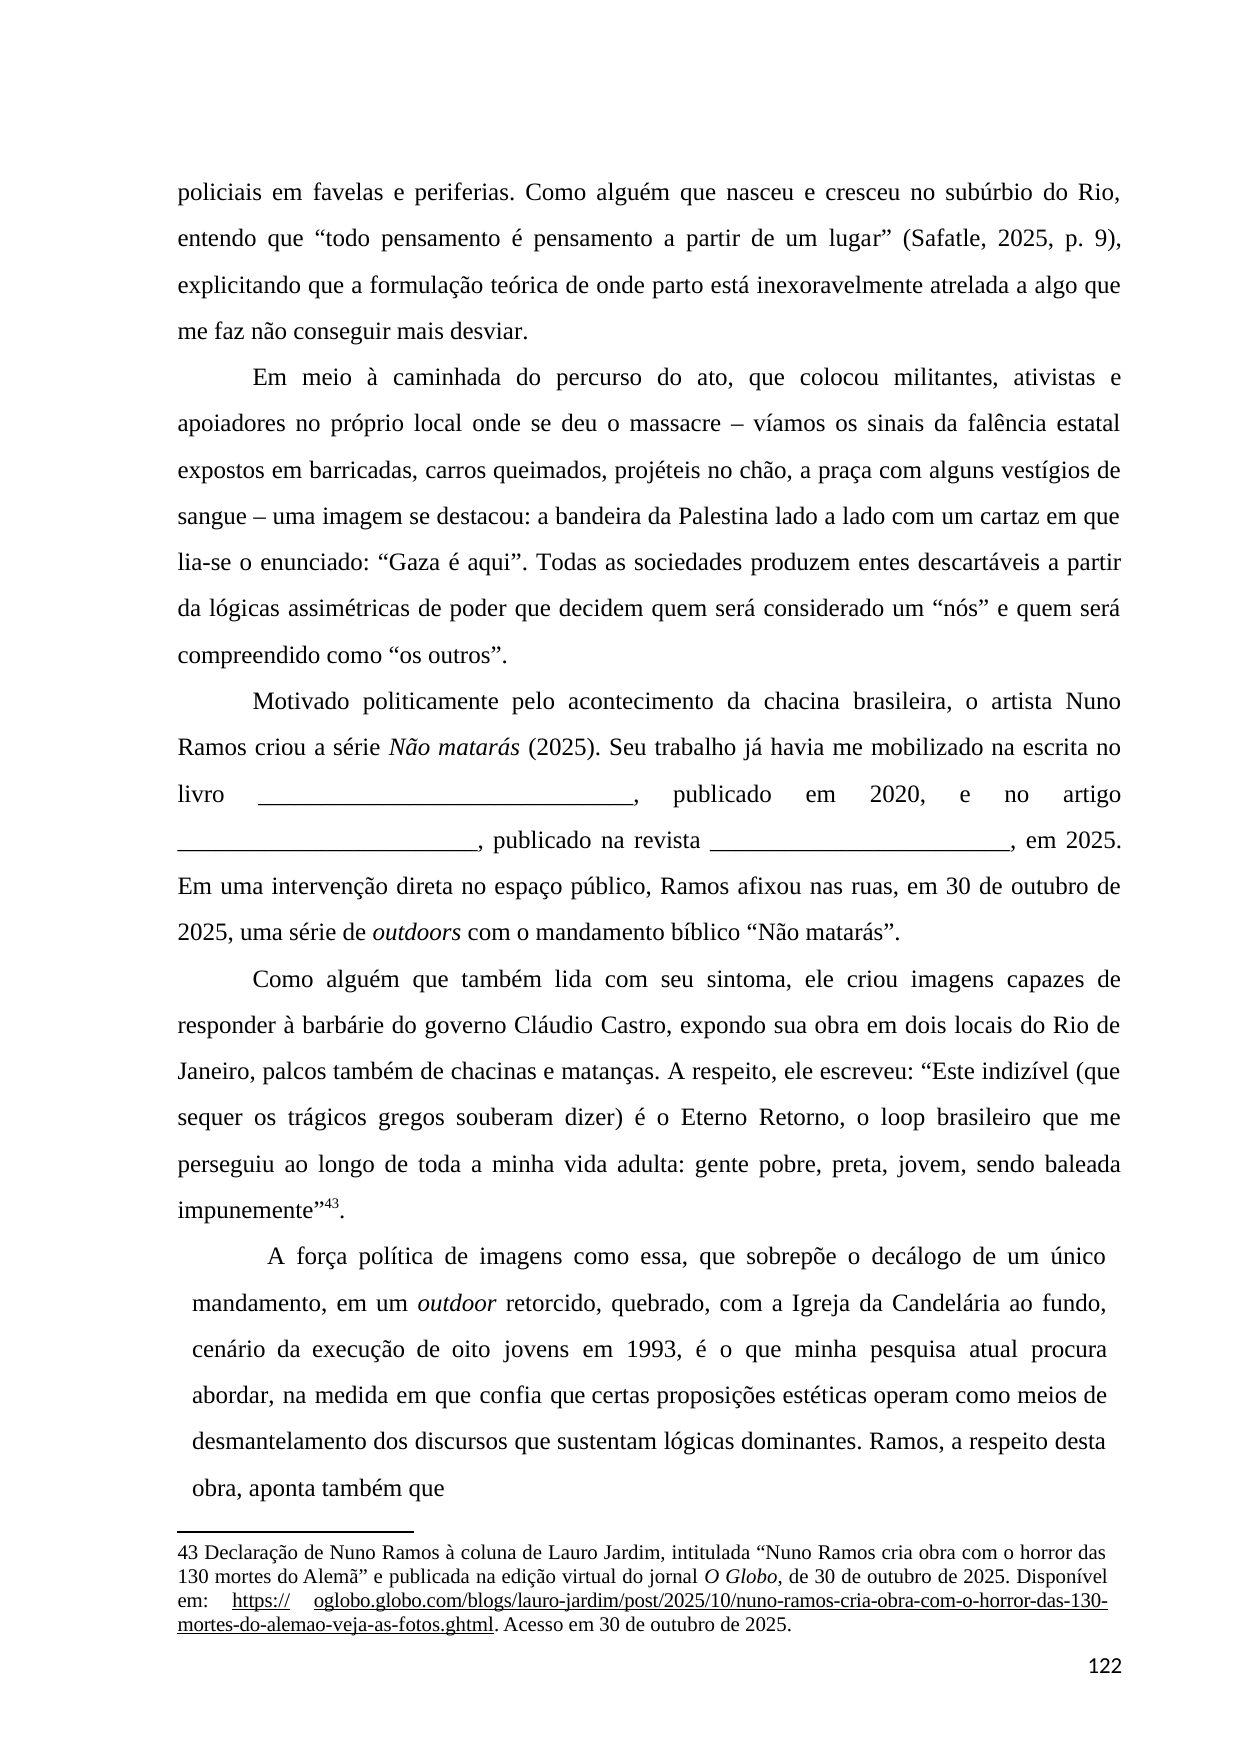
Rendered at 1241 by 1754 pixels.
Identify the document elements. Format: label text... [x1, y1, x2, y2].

text Em meio à caminhada do percurso do ato, que colocou militantes, ativistas e apoiadores no próprio local onde se deu o massacre – víamos os sinais da falência estatal expostos em barricadas, carros queimados, projéteis no chão, a praça com alguns vestígios de sangue – uma imagem se destacou: a bandeira da Palestina lado a lado com um cartaz em que lia-se o enunciado: “Gaza é aqui”. Todas as sociedades produzem entes descartáveis a partir da lógicas assimétricas de poder que decidem quem será considerado um “nós” e quem será compreendido como “os outros”. [177, 362, 1122, 668]
text Declaração de Nuno Ramos à coluna de Lauro Jardim, intitulada “Nuno Ramos cria obra com o horror das 130 mortes do Alemã” e publicada na edição virtual do jornal O Globo, de 30 de outubro de 2025. Disponível em: https:// oglobo.globo.com/blogs/lauro-jardim/post/2025/10/nuno-ramos-cria-obra-com-o-horror-das-130-mortes-do-alemao-veja-as-fotos.ghtml. Acesso em 30 de outubro de 2025. [177, 1539, 1108, 1636]
text Como alguém que também lida com seu sintoma, ele criou imagens capazes de responder à barbárie do governo Cláudio Castro, expondo sua obra em dois locais do Rio de Janeiro, palcos também de chacinas e matanças. A respeito, ele escreveu: “Este indizível (que sequer os trágicos gregos souberam dizer) é o Eterno Retorno, o loop brasileiro que me perseguiu ao longo de toda a minha vida adulta: gente pobre, preta, jovem, sendo baleada impunemente”. [177, 964, 1122, 1224]
text A força política de imagens como essa, que sobrepõe o decálogo de um único mandamento, em um outdoor retorcido, quebrado, com a Igreja da Candelária ao fundo, cenário da execução de oito jovens em 1993, é o que minha pesquisa atual procura abordar, na medida em que confia que certas proposições estéticas operam como meios de desmantelamento dos discursos que sustentam lógicas dominantes. Ramos, a respeito desta obra, aponta também que [192, 1241, 1108, 1501]
text policiais em favelas e periferias. Como alguém que nasceu e cresceu no subúrbio do Rio, entendo que “todo pensamento é pensamento a partir de um lugar” (Safatle, 2025, p. 9), explicitando que a formulação teórica de onde parto está inexoravelmente atrelada a algo que me faz não conseguir mais desviar. [177, 177, 1122, 345]
text Motivado politicamente pelo acontecimento da chacina brasileira, o artista Nuno Ramos criou a série Não matarás (2025). Seu trabalho já havia me mobilizado na escrita no livro ______________________________, publicado em 2020, e no artigo ________________________, publicado na revista ________________________, em 2025. Em uma intervenção direta no espaço público, Ramos afixou nas ruas, em 30 de outubro de 2025, uma série de outdoors com o mandamento bíblico “Não matarás”. [177, 686, 1122, 946]
